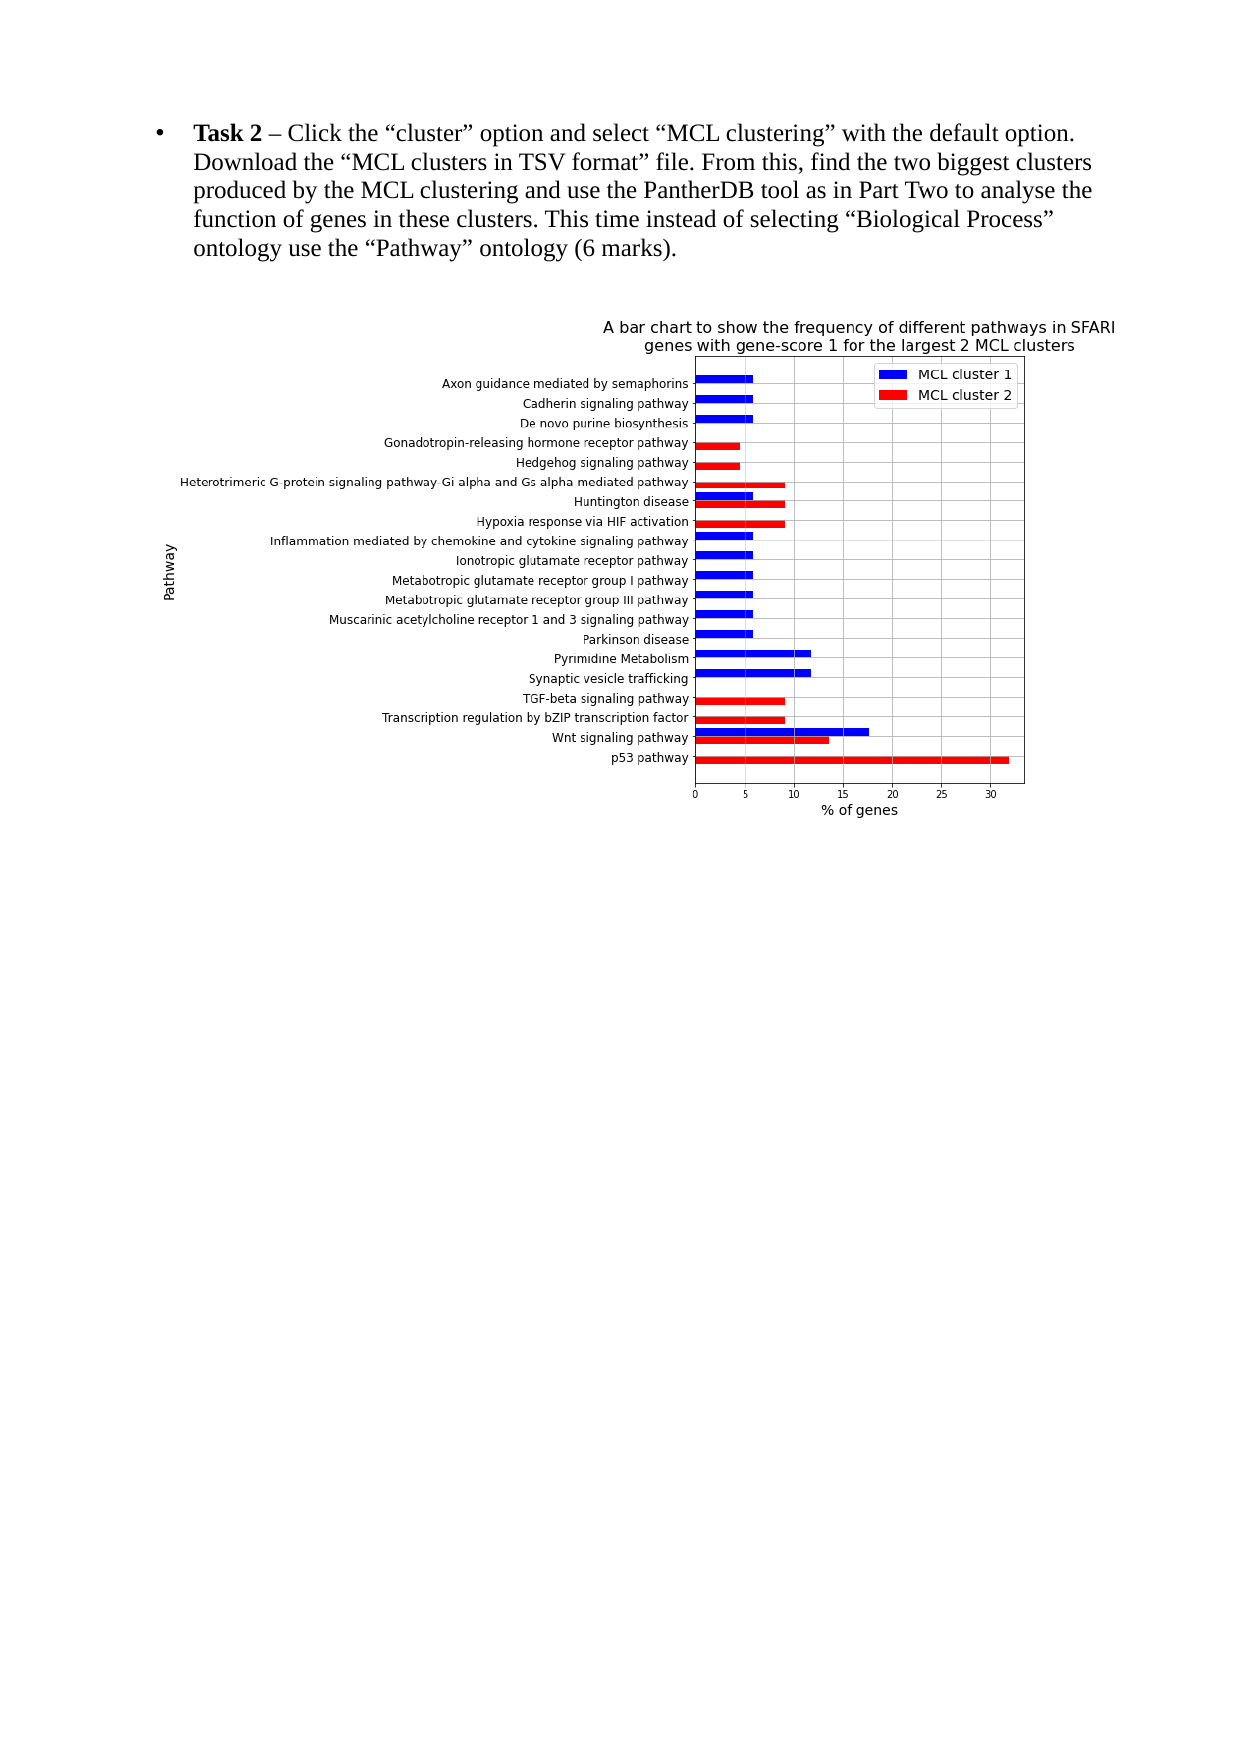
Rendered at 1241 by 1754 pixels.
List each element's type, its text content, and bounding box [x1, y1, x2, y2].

list [156, 824, 1122, 853]
picture [155, 314, 1122, 824]
list Task 2 – Click the “cluster” option and select “MCL clustering” with the default option. Download the “MCL clusters in TSV format” file. From this, find the two biggest clusters produced by the MCL clustering and use the PantherDB tool as in Part Two to analyse the function of genes in these clusters. This time instead of selecting “Biological Process” ontology use the “Pathway” ontology (6 marks). [156, 118, 1122, 314]
